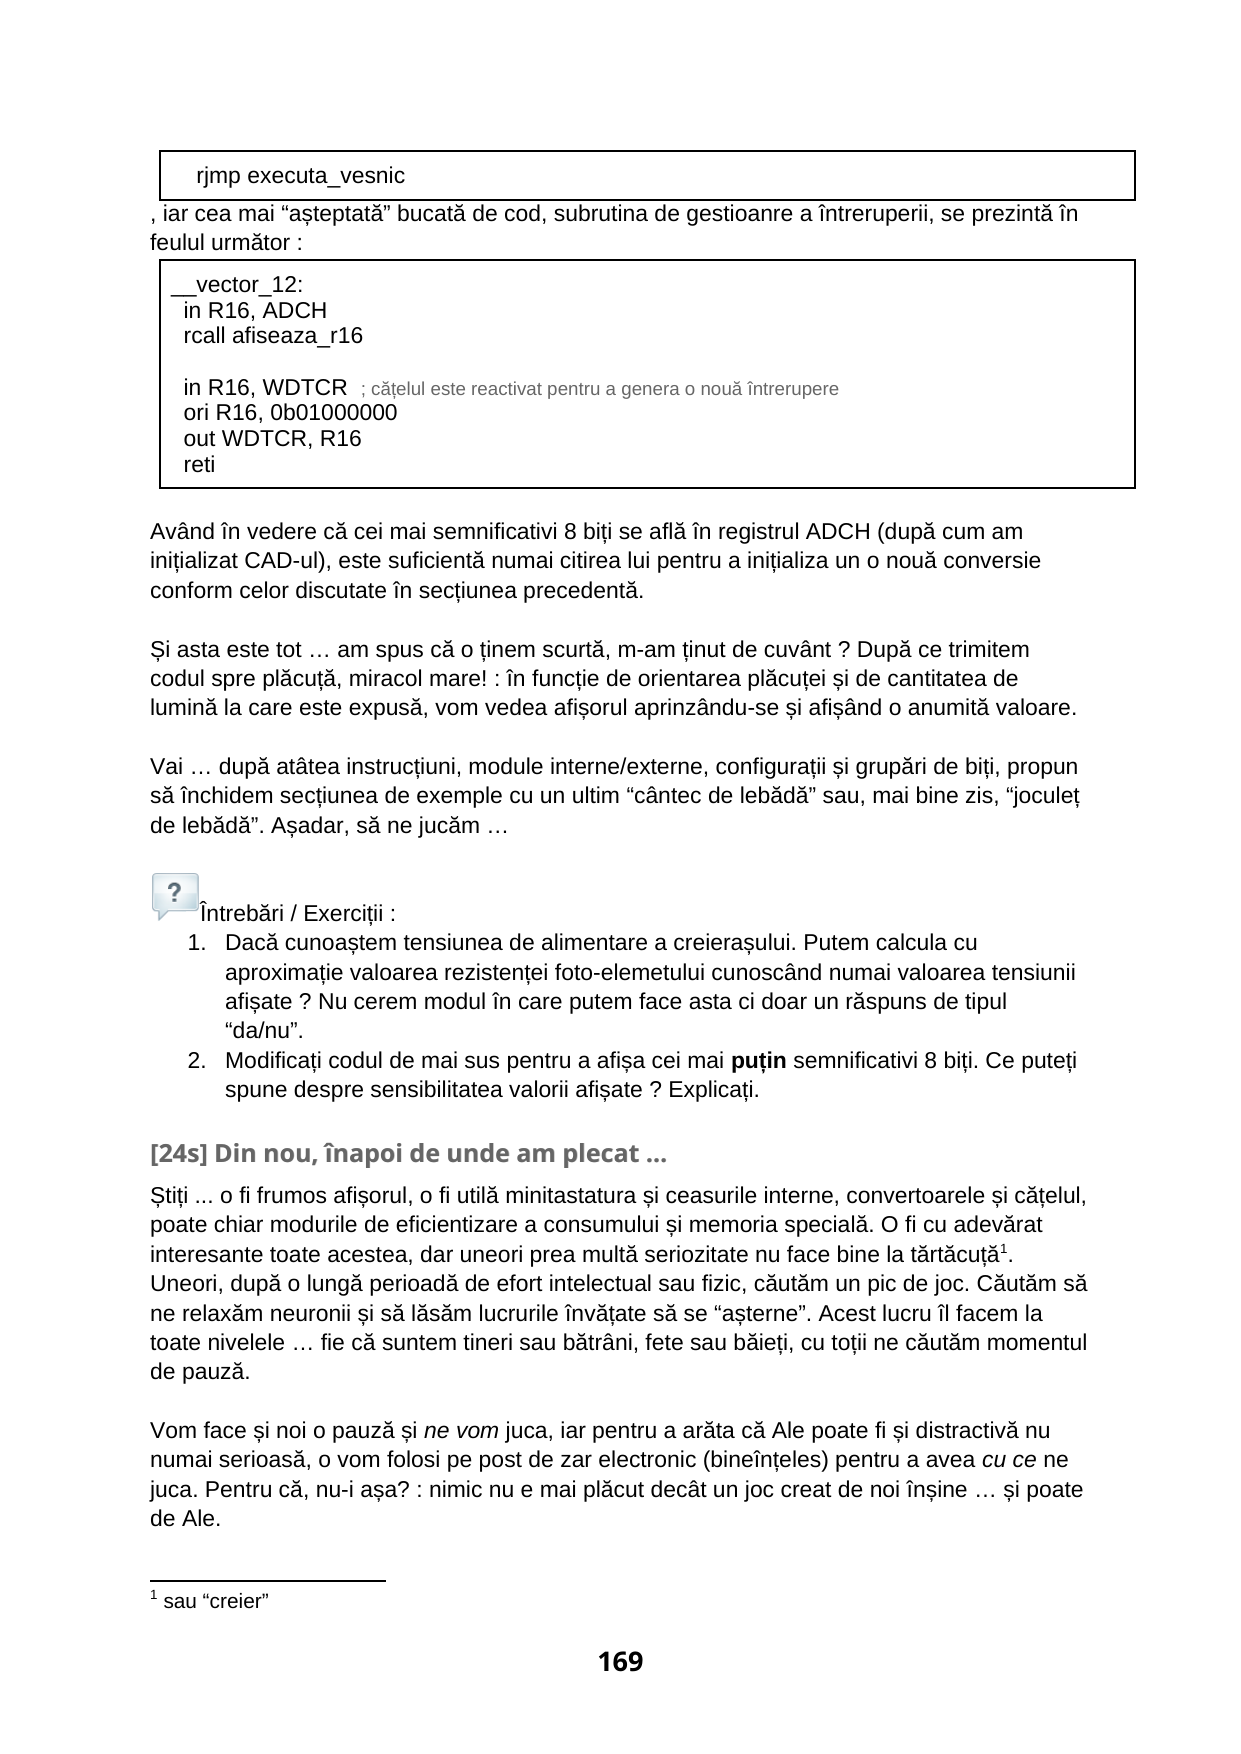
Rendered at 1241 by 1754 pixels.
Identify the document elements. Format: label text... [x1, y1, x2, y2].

table_header __vector_12: in R16, ADCH rcall afiseaza_r16 in R16, WDTCR ; cățelul este reactivat pentru a genera o nouă întrerupere ori R16, 0b01000000 out WDTCR, R16 reti [161, 261, 1134, 487]
text , iar cea mai “așteptată” bucată de cod, subrutina de gestioanre a întreruperii, se prezintă în feulul următor : [150, 201, 1091, 256]
list Modificați codul de mai sus pentru a afișa cei mai puțin semnificativi 8 biți. Ce puteți spune despre sensibilitatea valorii afișate ? Explicați. [187, 1047, 1091, 1102]
picture [150, 871, 200, 922]
text Având în vedere că cei mai semnificativi 8 biți se află în registrul ADCH (după cum am inițializat CAD-ul), este suficientă numai citirea lui pentru a inițializa un o nouă conversie conform celor discutate în secțiunea precedentă. [150, 519, 1091, 603]
text Vai … după atâtea instrucțiuni, module interne/externe, configurații și grupări de biți, propun să închidem secțiunea de exemple cu un ultim “cântec de lebădă” sau, mai bine zis, “joculeț de lebădă”. Așadar, să ne jucăm … [150, 754, 1091, 838]
text Întrebări / Exerciții : [150, 897, 1091, 926]
text Știți ... o fi frumos afișorul, o fi utilă minitastatura și ceasurile interne, convertoarele și cățelul, poate chiar modurile de eficientizare a consumului și memoria specială. O fi cu adevărat interesante toate acestea, dar uneori prea multă seriozitate nu face bine la tărtăcuță. Uneori, după o lungă perioadă de efort intelectual sau fizic, căutăm un pic de joc. Căutăm să ne relaxăm neuronii și să lăsăm lucrurile învățate să se “așterne”. Acest lucru îl facem la toate nivelele … fie că suntem tineri sau bătrâni, fete sau băieți, cu toții ne căutăm momentul de pauză. [150, 1183, 1091, 1385]
text Vom face și noi o pauză și ne vom juca, iar pentru a arăta că Ale poate fi și distractivă nu numai serioasă, o vom folosi pe post de zar electronic (bineînțeles) pentru a avea cu ce ne juca. Pentru că, nu-i așa? : nimic nu e mai plăcut decât un joc creat de noi înșine … și poate de Ale. [150, 1418, 1091, 1532]
list Dacă cunoaștem tensiunea de alimentare a creierașului. Putem calcula cu aproximație valoarea rezistenței foto-elemetului cunoscând numai valoarea tensiunii afișate ? Nu cerem modul în care putem face asta ci doar un răspuns de tipul “da/nu”. [187, 930, 1091, 1044]
text Și asta este tot … am spus că o ținem scurtă, m-am ținut de cuvânt ? După ce trimitem codul spre plăcuță, miracol mare! : în funcție de orientarea plăcuței și de cantitatea de lumină la care este expusă, vom vedea afișorul aprinzându-se și afișând o anumită valoare. [150, 636, 1091, 721]
subtitle [24s] Din nou, înapoi de unde am plecat … [150, 1135, 1091, 1169]
table_header rjmp executa_vesnic [161, 152, 1134, 198]
text sau “creier” [150, 1587, 1091, 1613]
